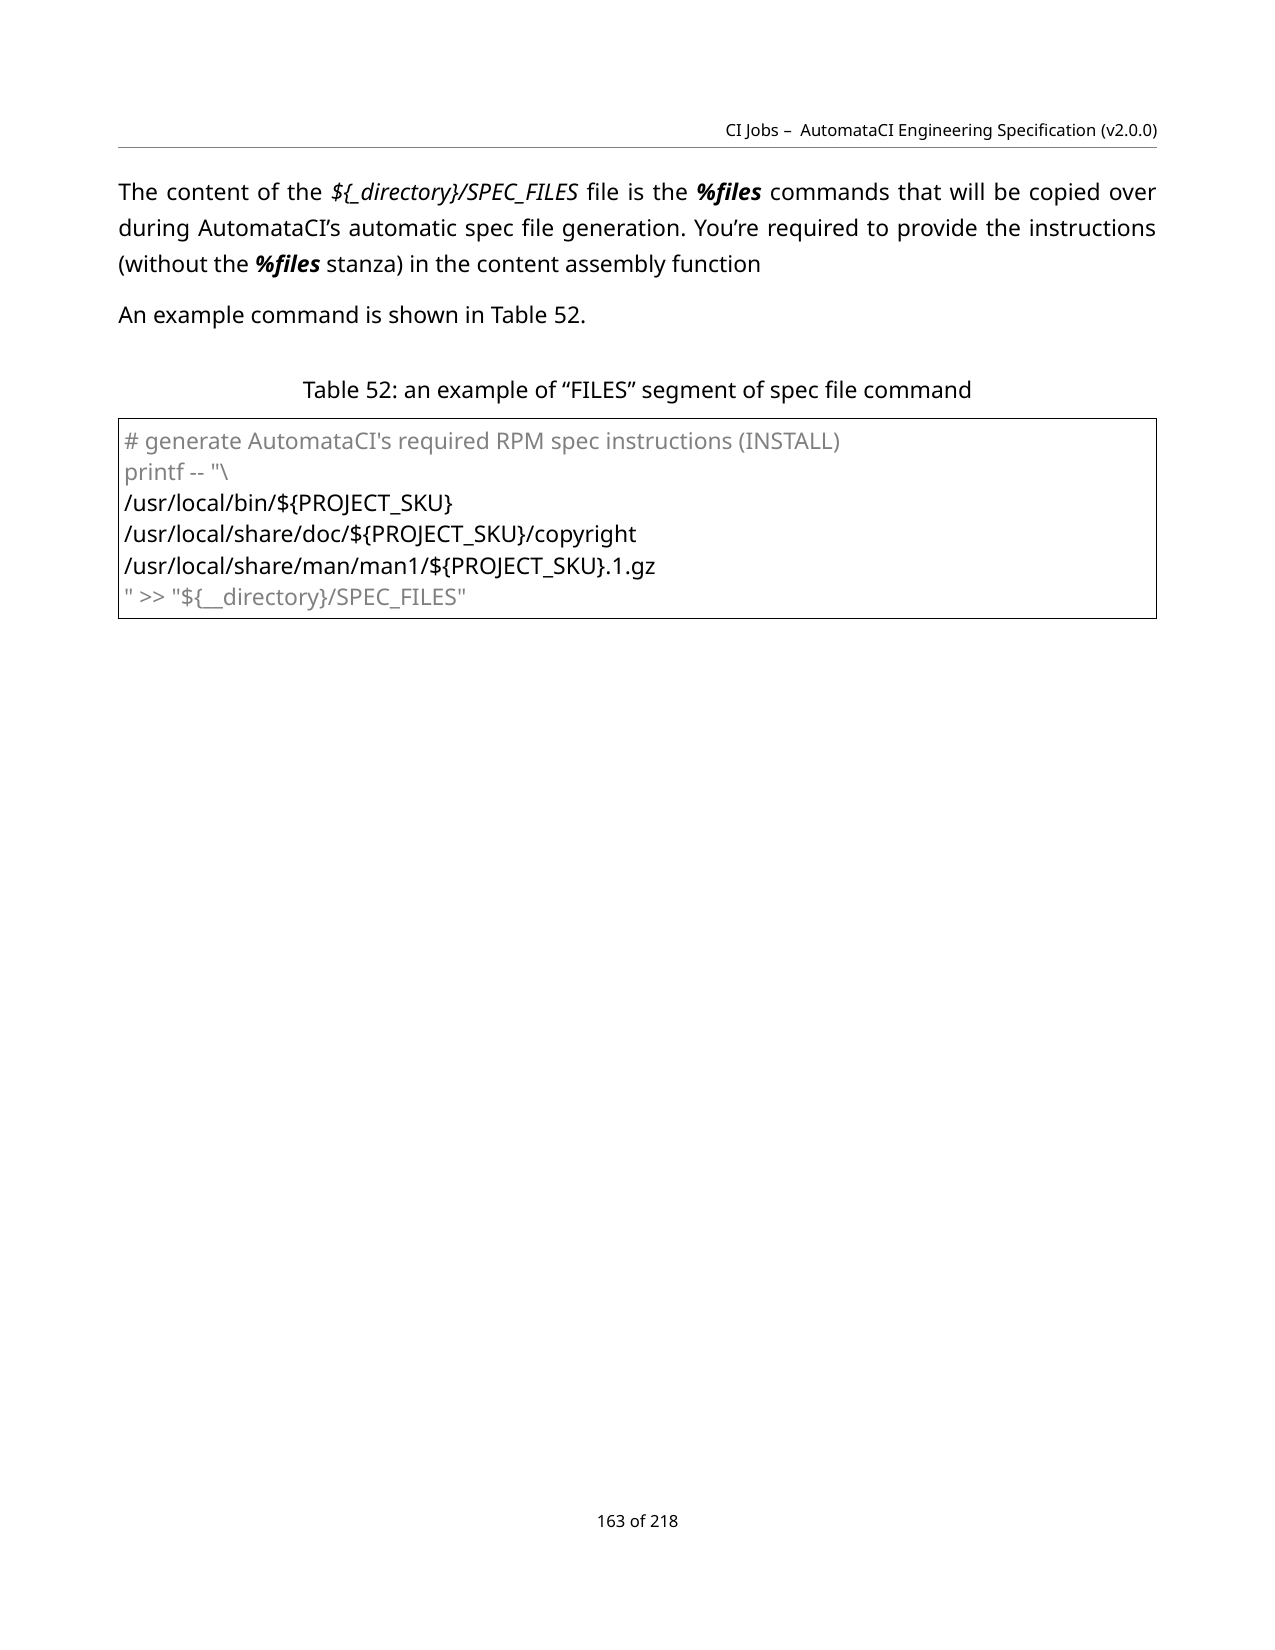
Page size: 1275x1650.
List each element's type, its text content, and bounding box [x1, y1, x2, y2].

table_header # generate AutomataCI's required RPM spec instructions (INSTALL) printf -- "\ /usr/local/bin/${PROJECT_SKU} /usr/local/share/doc/${PROJECT_SKU}/copyright /usr/local/share/man/man1/${PROJECT_SKU}.1.gz " >> "${__directory}/SPEC_FILES" [119, 419, 1156, 618]
text An example command is shown in Table 52. [118, 299, 1157, 330]
text Table 52: an example of “FILES” segment of spec file command [118, 374, 1157, 405]
text The content of the ${_directory}/SPEC_FILES file is the %files commands that will be copied over during AutomataCI’s automatic spec file generation. You’re required to provide the instructions (without the %files stanza) in the content assembly function [118, 176, 1157, 279]
